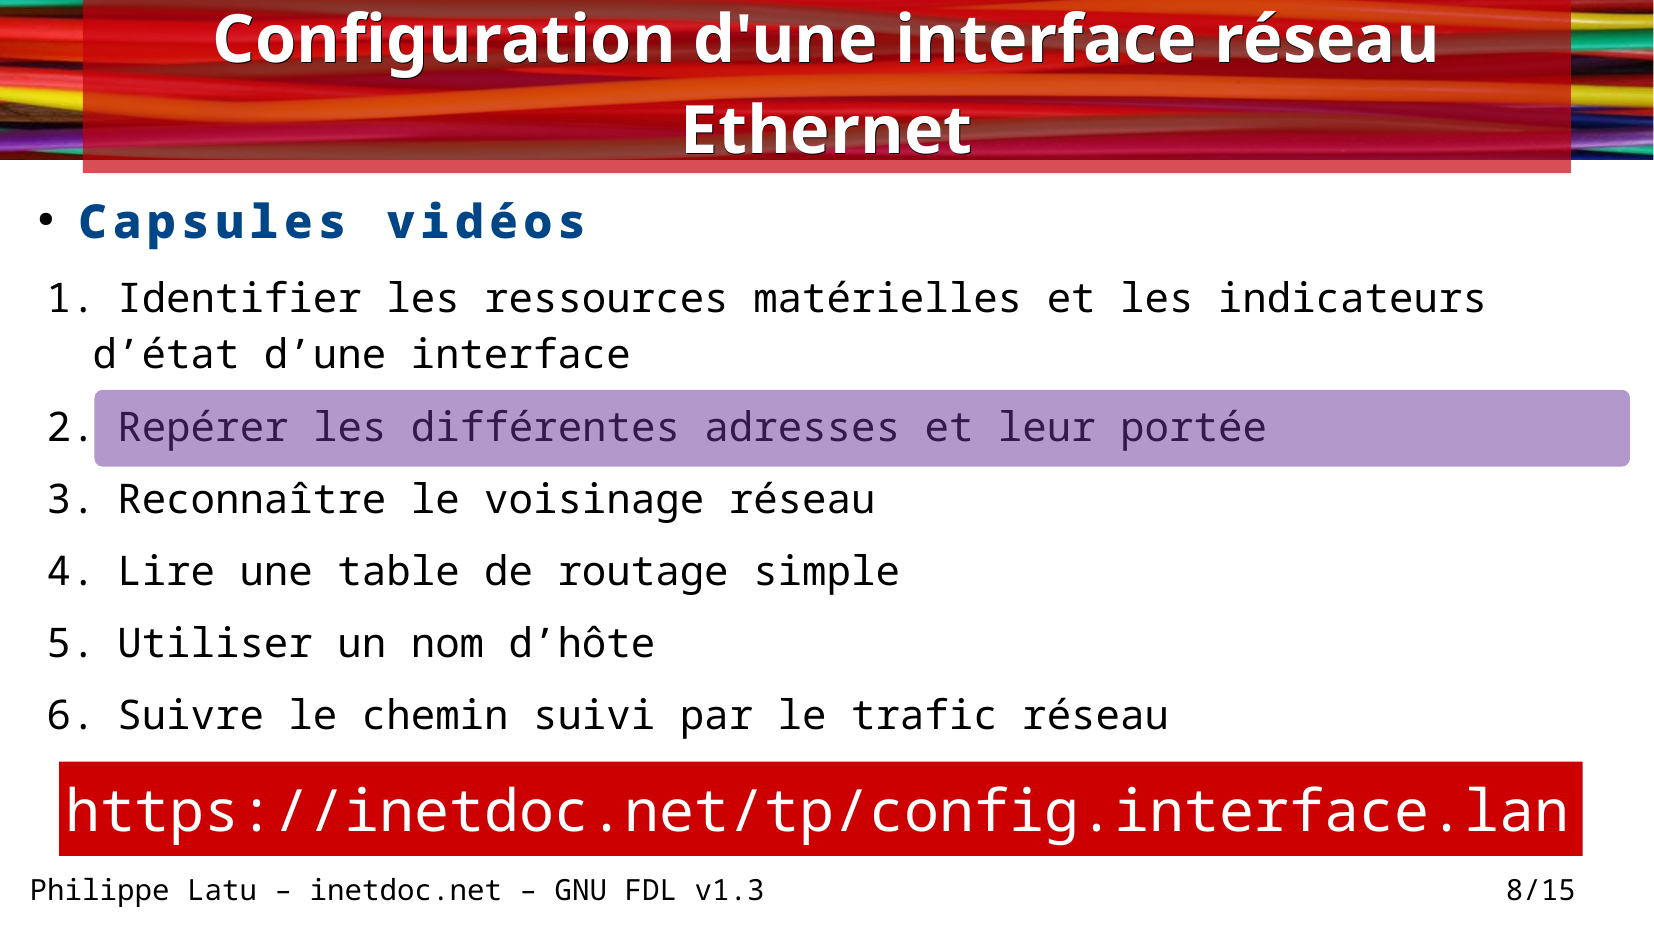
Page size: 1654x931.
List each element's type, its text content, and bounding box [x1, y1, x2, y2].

title Configuration d'une interface réseau Ethernet [82, 10, 1571, 155]
picture [0, 0, 82, 160]
text_box Philippe Latu – inetdoc.net – GNU FDL v1.3 <numéro>/15 [23, 862, 1619, 911]
picture [1571, 0, 1654, 160]
list Capsules vidéos Identifier les ressources matérielles et les indicateurs d’état d’une interface Repérer les différentes adresses et leur portée Reconnaître le voisinage réseau Lire une table de routage simple Utiliser un nom d’hôte Suivre le chemin suivi par le trafic réseau [23, 188, 1619, 745]
text_box [94, 389, 1630, 467]
text_box https://inetdoc.net/tp/config.interface.lan [59, 767, 1583, 856]
